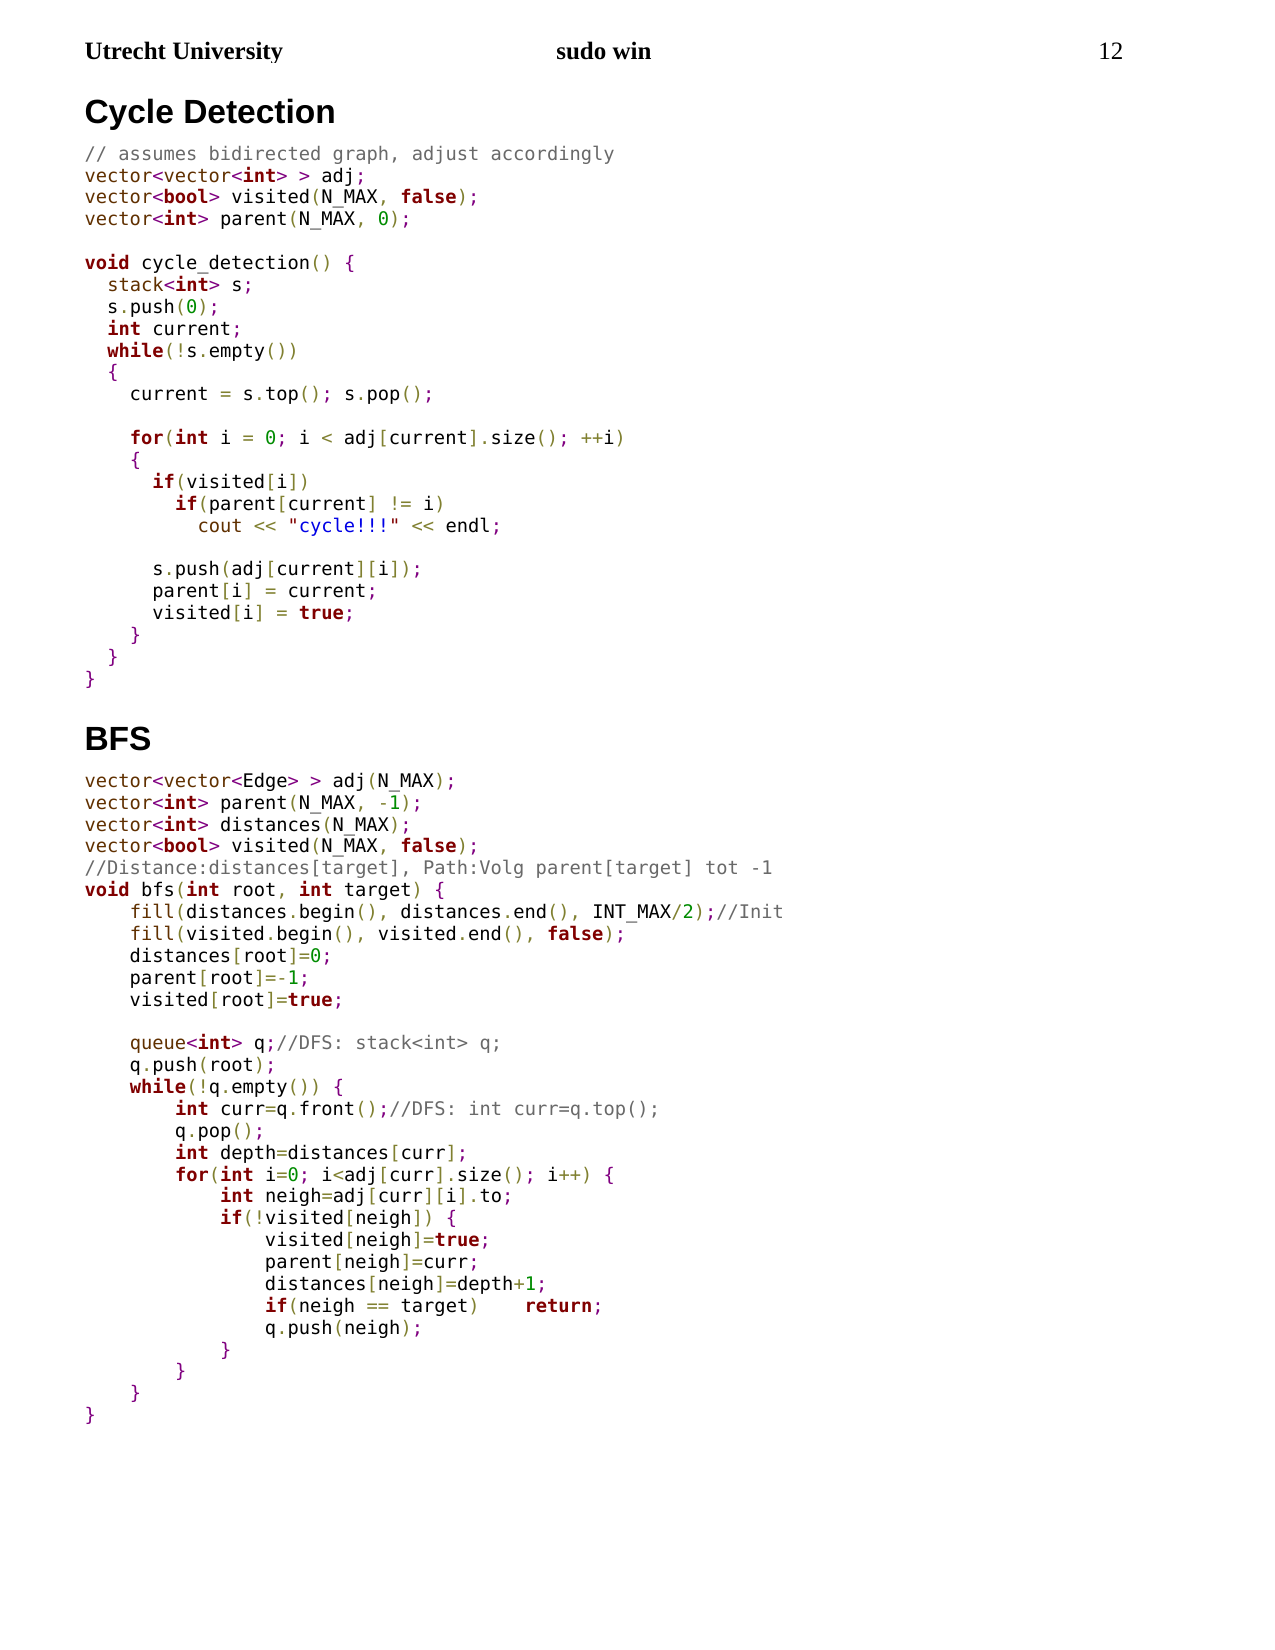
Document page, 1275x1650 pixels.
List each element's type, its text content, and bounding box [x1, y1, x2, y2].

text stack<int> s; [84, 274, 1206, 296]
text int neigh=adj[curr][i].to; [84, 1185, 1206, 1207]
text if(neigh == target) return; [84, 1295, 1206, 1317]
text vector<int> distances(N_MAX); [84, 813, 1206, 835]
text void cycle_detection() { [84, 252, 1206, 274]
text if(visited[i]) [84, 471, 1206, 493]
text visited[i] = true; [84, 602, 1206, 624]
text { [84, 362, 1206, 383]
text } [84, 624, 1206, 646]
text } [84, 1338, 1206, 1360]
text } [84, 646, 1206, 668]
text parent[root]=-1; [84, 967, 1206, 988]
text if(parent[current] != i) [84, 493, 1206, 515]
text fill(visited.begin(), visited.end(), false); [84, 923, 1206, 945]
text vector<vector<int> > adj; [84, 165, 1206, 187]
text vector<vector<Edge> > adj(N_MAX); [84, 770, 1206, 792]
text while(!q.empty()) { [84, 1076, 1206, 1098]
text for(int i = 0; i < adj[current].size(); ++i) [84, 427, 1206, 449]
text vector<int> parent(N_MAX, -1); [84, 792, 1206, 813]
text fill(distances.begin(), distances.end(), INT_MAX/2);//Init [84, 901, 1206, 923]
text current = s.top(); s.pop(); [84, 383, 1206, 405]
text vector<int> parent(N_MAX, 0); [84, 208, 1206, 230]
text vector<bool> visited(N_MAX, false); [84, 835, 1206, 857]
text parent[i] = current; [84, 580, 1206, 602]
text visited[root]=true; [84, 988, 1206, 1010]
text } [84, 668, 1206, 690]
text q.pop(); [84, 1120, 1206, 1142]
text vector<bool> visited(N_MAX, false); [84, 187, 1206, 208]
text queue<int> q;//DFS: stack<int> q; [84, 1032, 1206, 1054]
text visited[neigh]=true; [84, 1229, 1206, 1251]
text for(int i=0; i<adj[curr].size(); i++) { [84, 1163, 1206, 1185]
text int depth=distances[curr]; [84, 1142, 1206, 1163]
text } [84, 1404, 1206, 1426]
text if(!visited[neigh]) { [84, 1207, 1206, 1229]
text } [84, 1360, 1206, 1382]
text q.push(root); [84, 1054, 1206, 1076]
text while(!s.empty()) [84, 340, 1206, 362]
text { [84, 449, 1206, 471]
text //Distance:distances[target], Path:Volg parent[target] tot -1 [84, 857, 1206, 879]
text void bfs(int root, int target) { [84, 879, 1206, 901]
text // assumes bidirected graph, adjust accordingly [84, 143, 1206, 165]
text } [84, 1382, 1206, 1404]
text s.push(0); [84, 296, 1206, 318]
text cout << "cycle!!!" << endl; [84, 515, 1206, 537]
text parent[neigh]=curr; [84, 1251, 1206, 1273]
subtitle BFS [84, 719, 1206, 758]
text distances[root]=0; [84, 945, 1206, 967]
text q.push(neigh); [84, 1317, 1206, 1338]
subtitle Cycle Detection [84, 92, 1206, 131]
text s.push(adj[current][i]); [84, 558, 1206, 580]
text int current; [84, 318, 1206, 340]
text int curr=q.front();//DFS: int curr=q.top(); [84, 1098, 1206, 1120]
text distances[neigh]=depth+1; [84, 1273, 1206, 1295]
